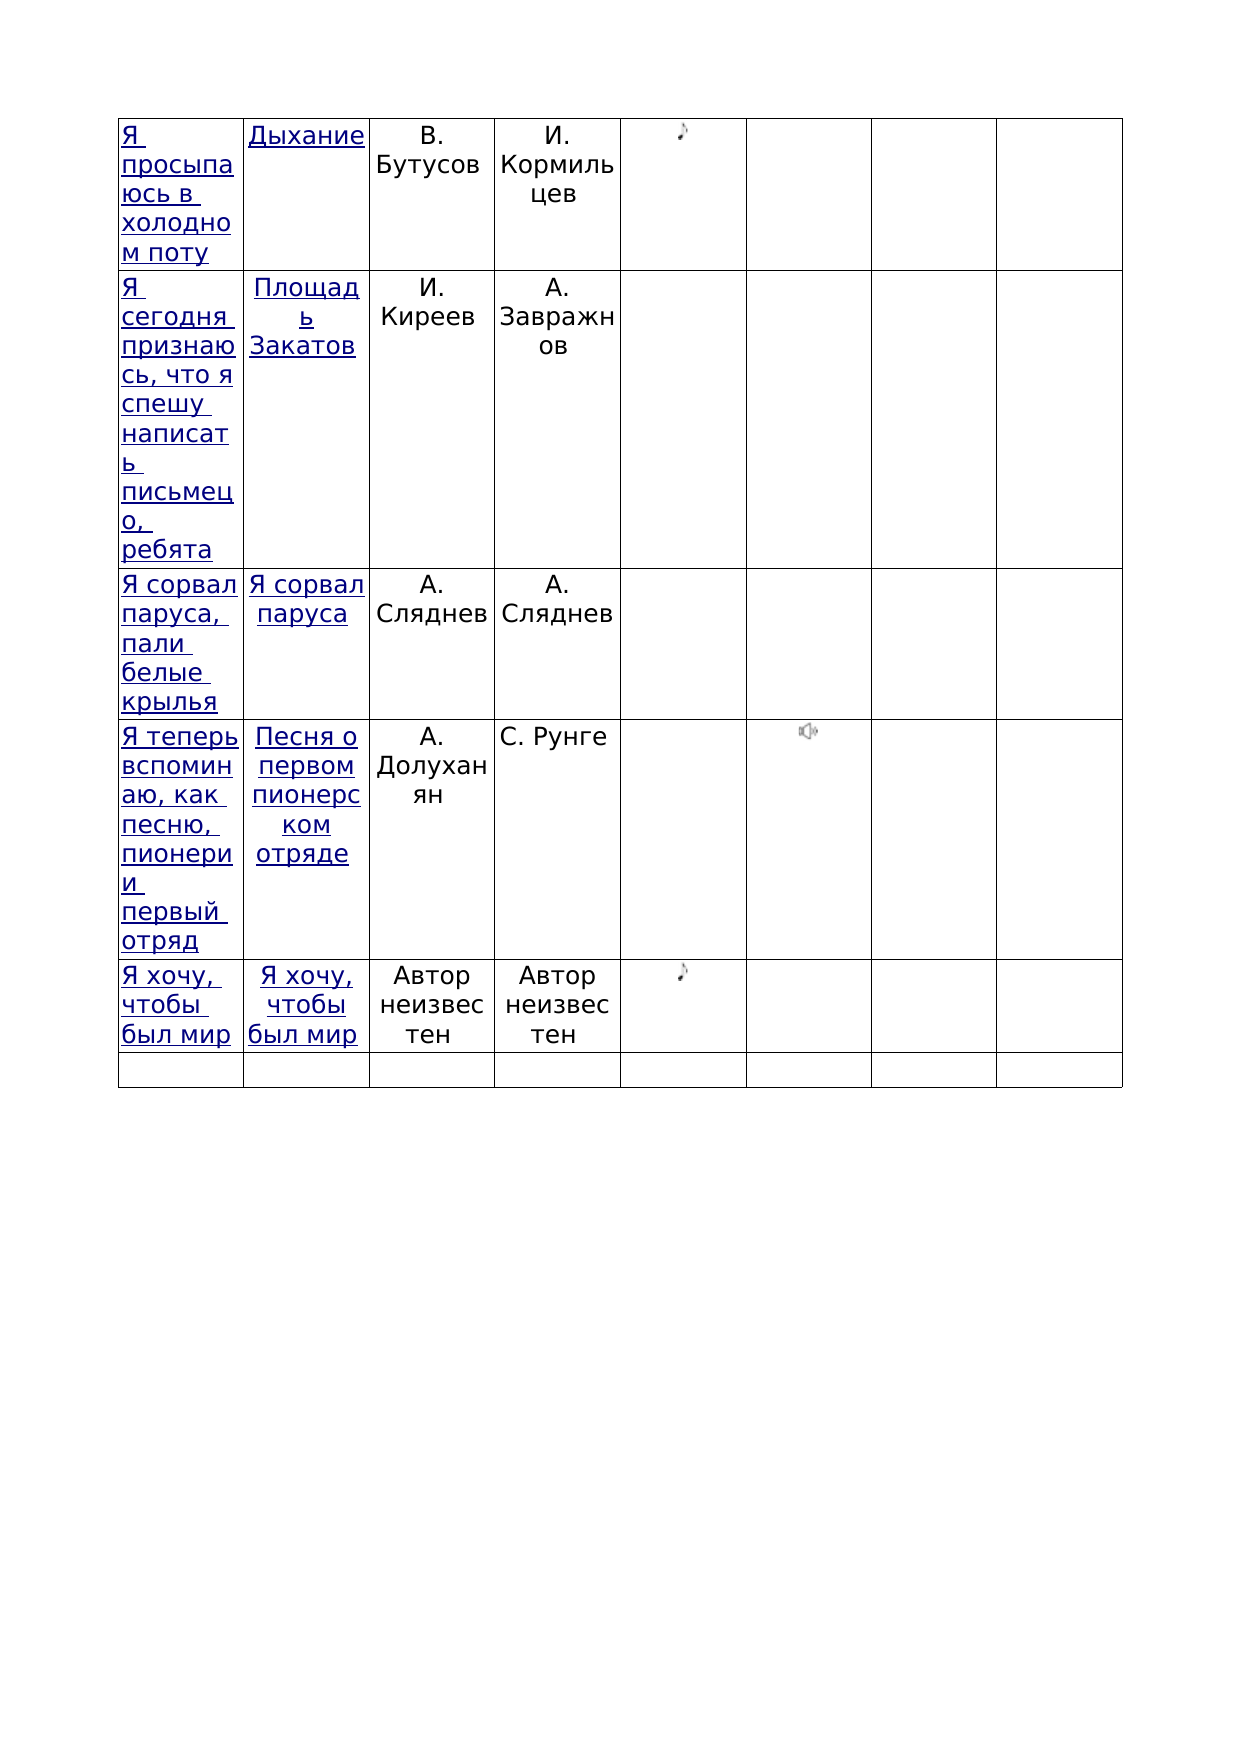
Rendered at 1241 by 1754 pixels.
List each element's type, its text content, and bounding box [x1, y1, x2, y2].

table_cell Автор неизвестен [495, 960, 620, 1052]
table_cell [872, 1053, 996, 1087]
table_cell [747, 960, 871, 1052]
table_cell В. Бутусов [370, 119, 494, 270]
table_cell [747, 569, 871, 719]
table_cell [621, 271, 746, 567]
table_cell С. Рунге [495, 720, 620, 958]
table_cell Я сорвал паруса, пали белые крылья [119, 569, 243, 719]
table_cell И. Кормильцев [495, 119, 620, 270]
table_cell [997, 271, 1122, 567]
table_cell Я просыпаюсь в холодном поту [119, 119, 243, 270]
table_cell [872, 271, 996, 567]
table_cell Я хочу, чтобы был мир [119, 960, 243, 1052]
table_cell Автор неизвестен [370, 960, 494, 1052]
table_cell [747, 1053, 871, 1087]
table_cell [872, 119, 996, 270]
table_cell [370, 1053, 494, 1087]
table_cell [747, 720, 871, 958]
table_cell [244, 1053, 369, 1087]
table_cell Дыхание [244, 119, 369, 270]
table_cell [997, 569, 1122, 719]
table_cell Я сегодня признаюсь, что я спешу написать письмецо, ребята [119, 271, 243, 567]
table_cell [747, 119, 871, 270]
picture [798, 722, 818, 741]
table_cell Я хочу, чтобы был мир [244, 960, 369, 1052]
picture [678, 121, 688, 140]
table_cell Я сорвал паруса [244, 569, 369, 719]
table_cell [997, 1053, 1122, 1087]
table_cell [621, 119, 746, 270]
table_cell [621, 960, 746, 1052]
table_cell [997, 960, 1122, 1052]
table_cell [621, 569, 746, 719]
table_cell И. Киреев [370, 271, 494, 567]
picture [678, 961, 688, 981]
table_cell А. Сляднев [495, 569, 620, 719]
table_cell [621, 1053, 746, 1087]
table_cell [872, 569, 996, 719]
table_cell А. Долуханян [370, 720, 494, 958]
table_cell Площадь Закатов [244, 271, 369, 567]
table_cell [997, 119, 1122, 270]
table_cell [997, 720, 1122, 958]
table_cell А. Сляднев [370, 569, 494, 719]
table_cell [621, 720, 746, 958]
table_cell [495, 1053, 620, 1087]
table_cell [872, 960, 996, 1052]
table_cell [747, 271, 871, 567]
table_cell Песня о первом пионерском отряде [244, 720, 369, 958]
table_cell Я теперь вспоминаю, как песню, пионерии первый отряд [119, 720, 243, 958]
table_cell [119, 1053, 243, 1087]
table_cell А. Завражнов [495, 271, 620, 567]
table_cell [872, 720, 996, 958]
